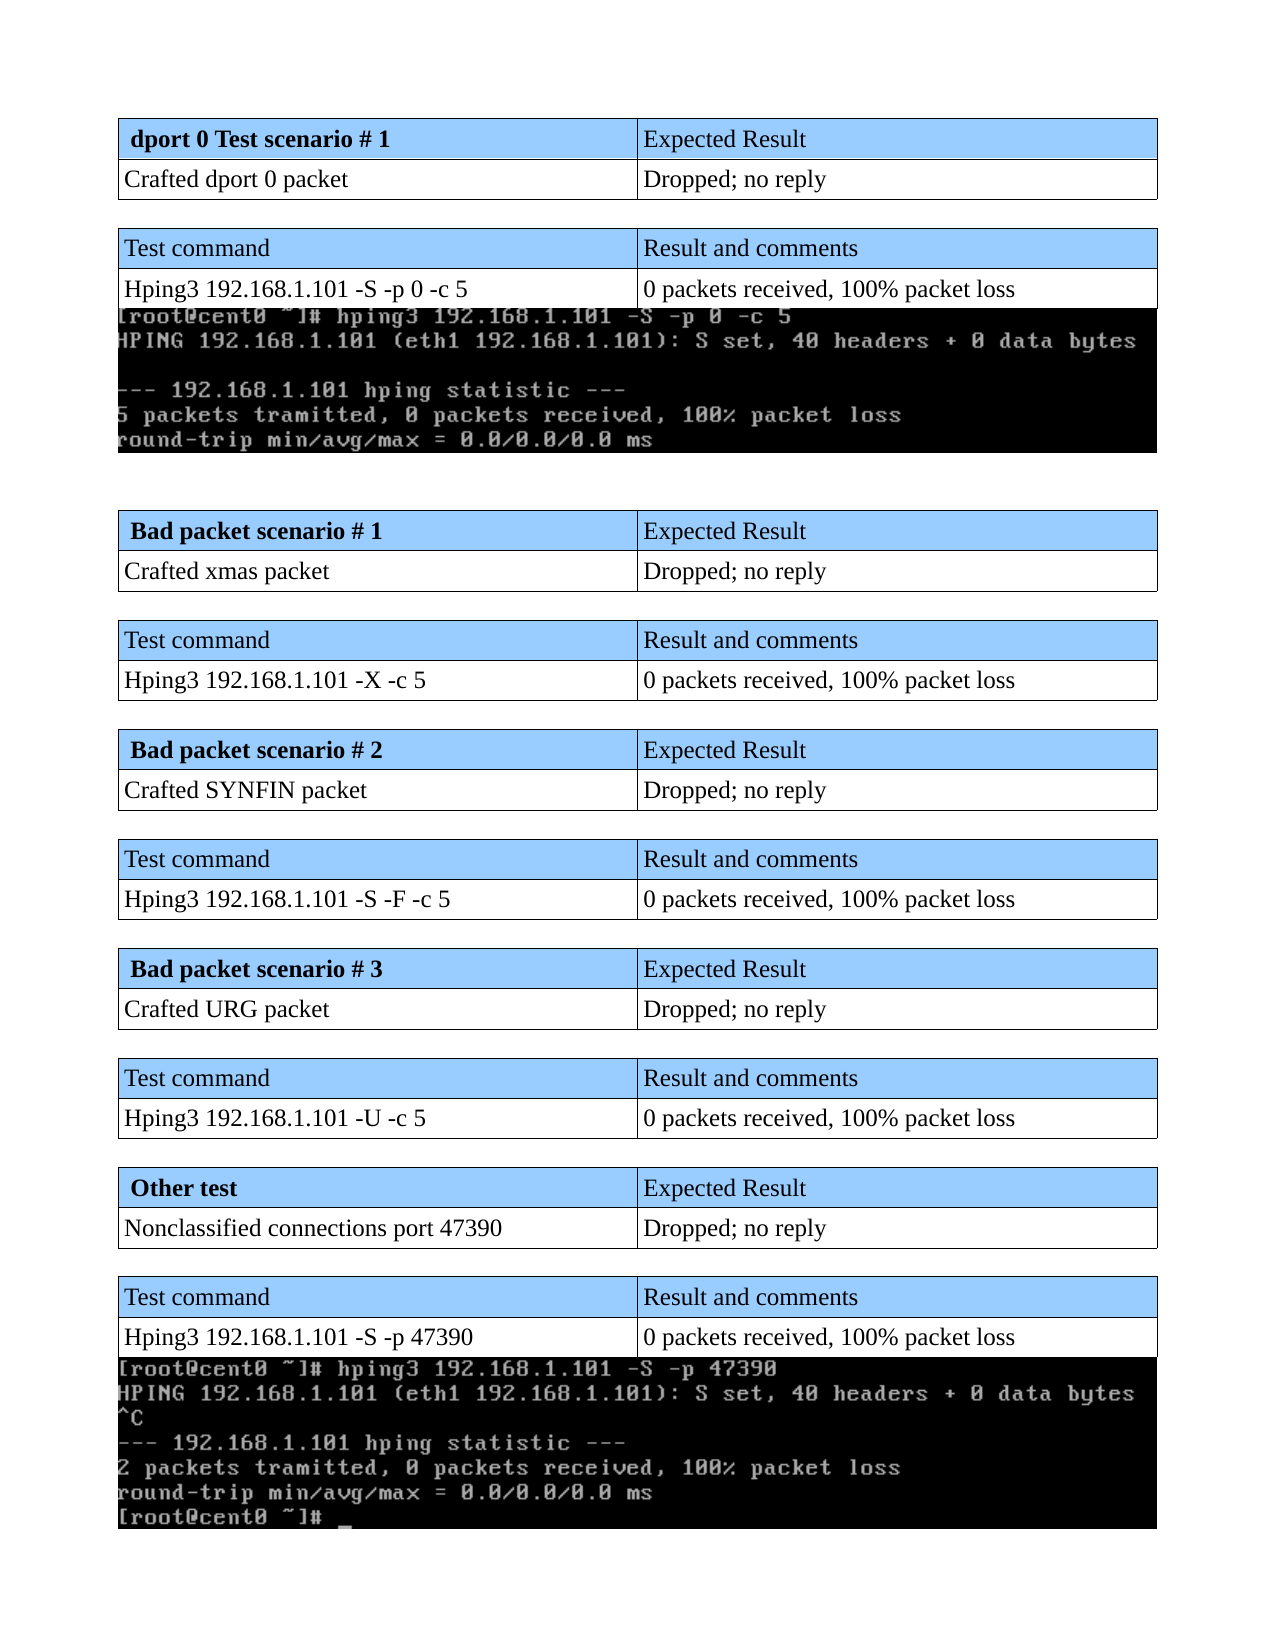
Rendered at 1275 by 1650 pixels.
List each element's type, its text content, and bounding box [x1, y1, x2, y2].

table_cell Dropped; no reply [638, 551, 1157, 591]
table_cell Dropped; no reply [638, 770, 1157, 809]
table_cell 0 packets received, 100% packet loss [638, 661, 1157, 700]
table_header Bad packet scenario # 2 [119, 730, 637, 769]
table_cell Dropped; no reply [638, 989, 1157, 1028]
table_header Result and comments [638, 1277, 1157, 1317]
table_cell Crafted xmas packet [119, 551, 637, 591]
table_header Result and comments [638, 621, 1157, 660]
table_header Test command [119, 621, 637, 660]
table_header Result and comments [638, 1059, 1157, 1098]
table_header Result and comments [638, 229, 1157, 268]
table_header Other test [119, 1168, 637, 1207]
table_header Test command [119, 1277, 637, 1317]
table_header Expected Result [638, 511, 1157, 550]
table_cell Hping3 192.168.1.101 -S -p 0 -c 5 [119, 269, 637, 308]
table_cell Dropped; no reply [638, 1208, 1157, 1247]
table_header Result and comments [638, 840, 1157, 879]
table_header Bad packet scenario # 3 [119, 949, 637, 988]
table_cell 0 packets received, 100% packet loss [638, 269, 1157, 308]
table_cell Hping3 192.168.1.101 -U -c 5 [119, 1099, 637, 1138]
table_cell 0 packets received, 100% packet loss [638, 1099, 1157, 1138]
table_cell Hping3 192.168.1.101 -S -p 47390 [119, 1318, 637, 1357]
table_cell Dropped; no reply [638, 160, 1157, 199]
table_header Test command [119, 229, 637, 268]
picture [118, 1357, 1157, 1529]
table_cell Crafted SYNFIN packet [119, 770, 637, 809]
table_header Expected Result [638, 949, 1157, 988]
table_cell Hping3 192.168.1.101 -S -F -c 5 [119, 880, 637, 919]
table_header Bad packet scenario # 1 [119, 511, 637, 550]
table_cell 0 packets received, 100% packet loss [638, 880, 1157, 919]
table_cell Crafted dport 0 packet [119, 160, 637, 199]
table_cell 0 packets received, 100% packet loss [638, 1318, 1157, 1357]
table_cell Nonclassified connections port 47390 [119, 1208, 637, 1247]
table_header Test command [119, 840, 637, 879]
table_cell Crafted URG packet [119, 989, 637, 1028]
table_header Test command [119, 1059, 637, 1098]
table_header Expected Result [638, 1168, 1157, 1207]
table_header Expected Result [638, 730, 1157, 769]
picture [118, 308, 1157, 453]
table_cell Hping3 192.168.1.101 -X -c 5 [119, 661, 637, 700]
table_header dport 0 Test scenario # 1 [119, 119, 637, 158]
table_header Expected Result [638, 119, 1157, 158]
